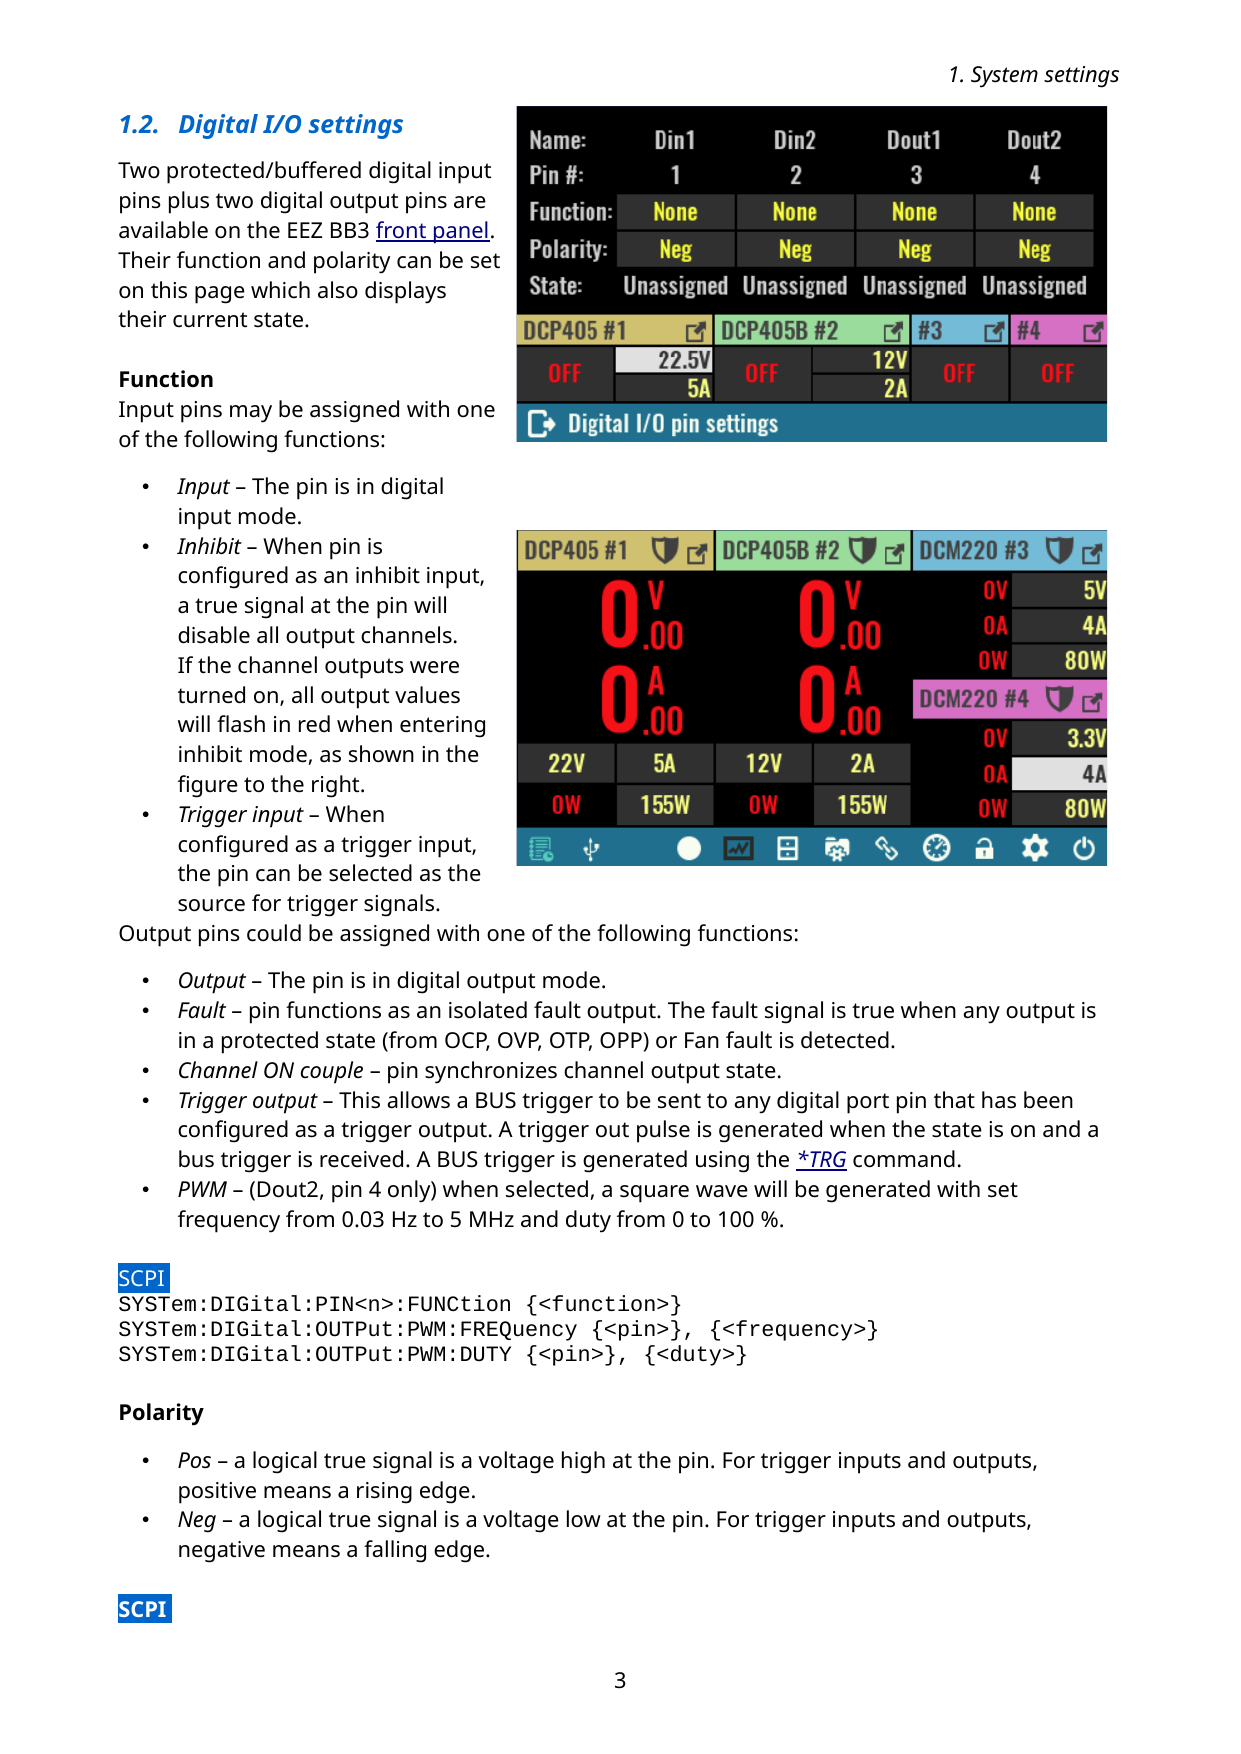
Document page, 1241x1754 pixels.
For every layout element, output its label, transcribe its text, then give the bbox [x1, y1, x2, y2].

text SYSTem:DIGital:OUTPut:PWM:DUTY {<pin>}, {<duty>} [118, 1343, 1122, 1367]
table_cell Inhibit – When pin is configured as an inhibit input, a true signal at the pin will disable all output channels. If the channel outputs were turned on, all output values will flash in red when entering inhibit mode, as shown in the figure to the right. Trigger input – When configured as a trigger input, the pin can be selected as the source for trigger signals. [118, 531, 501, 918]
list Channel ON couple – pin synchronizes channel output state. [142, 1055, 1110, 1084]
text SYSTem:DIGital:OUTPut:PWM:FREQuency {<pin>}, {<frequency>} [118, 1318, 1122, 1343]
picture [516, 106, 1108, 442]
list Pos – a logical true signal is a voltage high at the pin. For trigger inputs and outputs, positive means a rising edge. [142, 1445, 1110, 1504]
text SCPI [118, 1594, 1122, 1623]
list PWM – (Dout2, pin 4 only) when selected, a square wave will be generated with set frequency from 0.03 Hz to 5 MHz and duty from 0 to 100 %. [142, 1174, 1110, 1233]
table_cell [501, 531, 1123, 918]
text Output pins could be assigned with one of the following functions: [118, 918, 1122, 948]
text Polarity [118, 1397, 1122, 1427]
picture [516, 530, 1108, 866]
text SYSTem:DIGital:PIN<n>:FUNCtion {<function>} [118, 1293, 1122, 1318]
table_header Digital I/O settings Two protected/buffered digital input pins plus two digital output pins are available on the EEZ BB3 front panel. Their function and polarity can be set on this page which also displays their current state. Function Input pins may be assigned with one of the following functions: Input – The pin is in digital input mode. [118, 107, 501, 531]
list Trigger output – This allows a BUS trigger to be sent to any digital port pin that has been configured as a trigger output. A trigger out pulse is generated when the state is on and a bus trigger is received. A BUS trigger is generated using the *TRG command. [142, 1084, 1110, 1174]
list Output – The pin is in digital output mode. [142, 965, 1110, 995]
table_header [501, 107, 1123, 531]
list Fault – pin functions as an isolated fault output. The fault signal is true when any output is in a protected state (from OCP, OVP, OTP, OPP) or Fan fault is detected. [142, 995, 1110, 1055]
text SCPI [118, 1263, 1122, 1293]
list Neg – a logical true signal is a voltage low at the pin. For trigger inputs and outputs, negative means a falling edge. [142, 1504, 1110, 1564]
